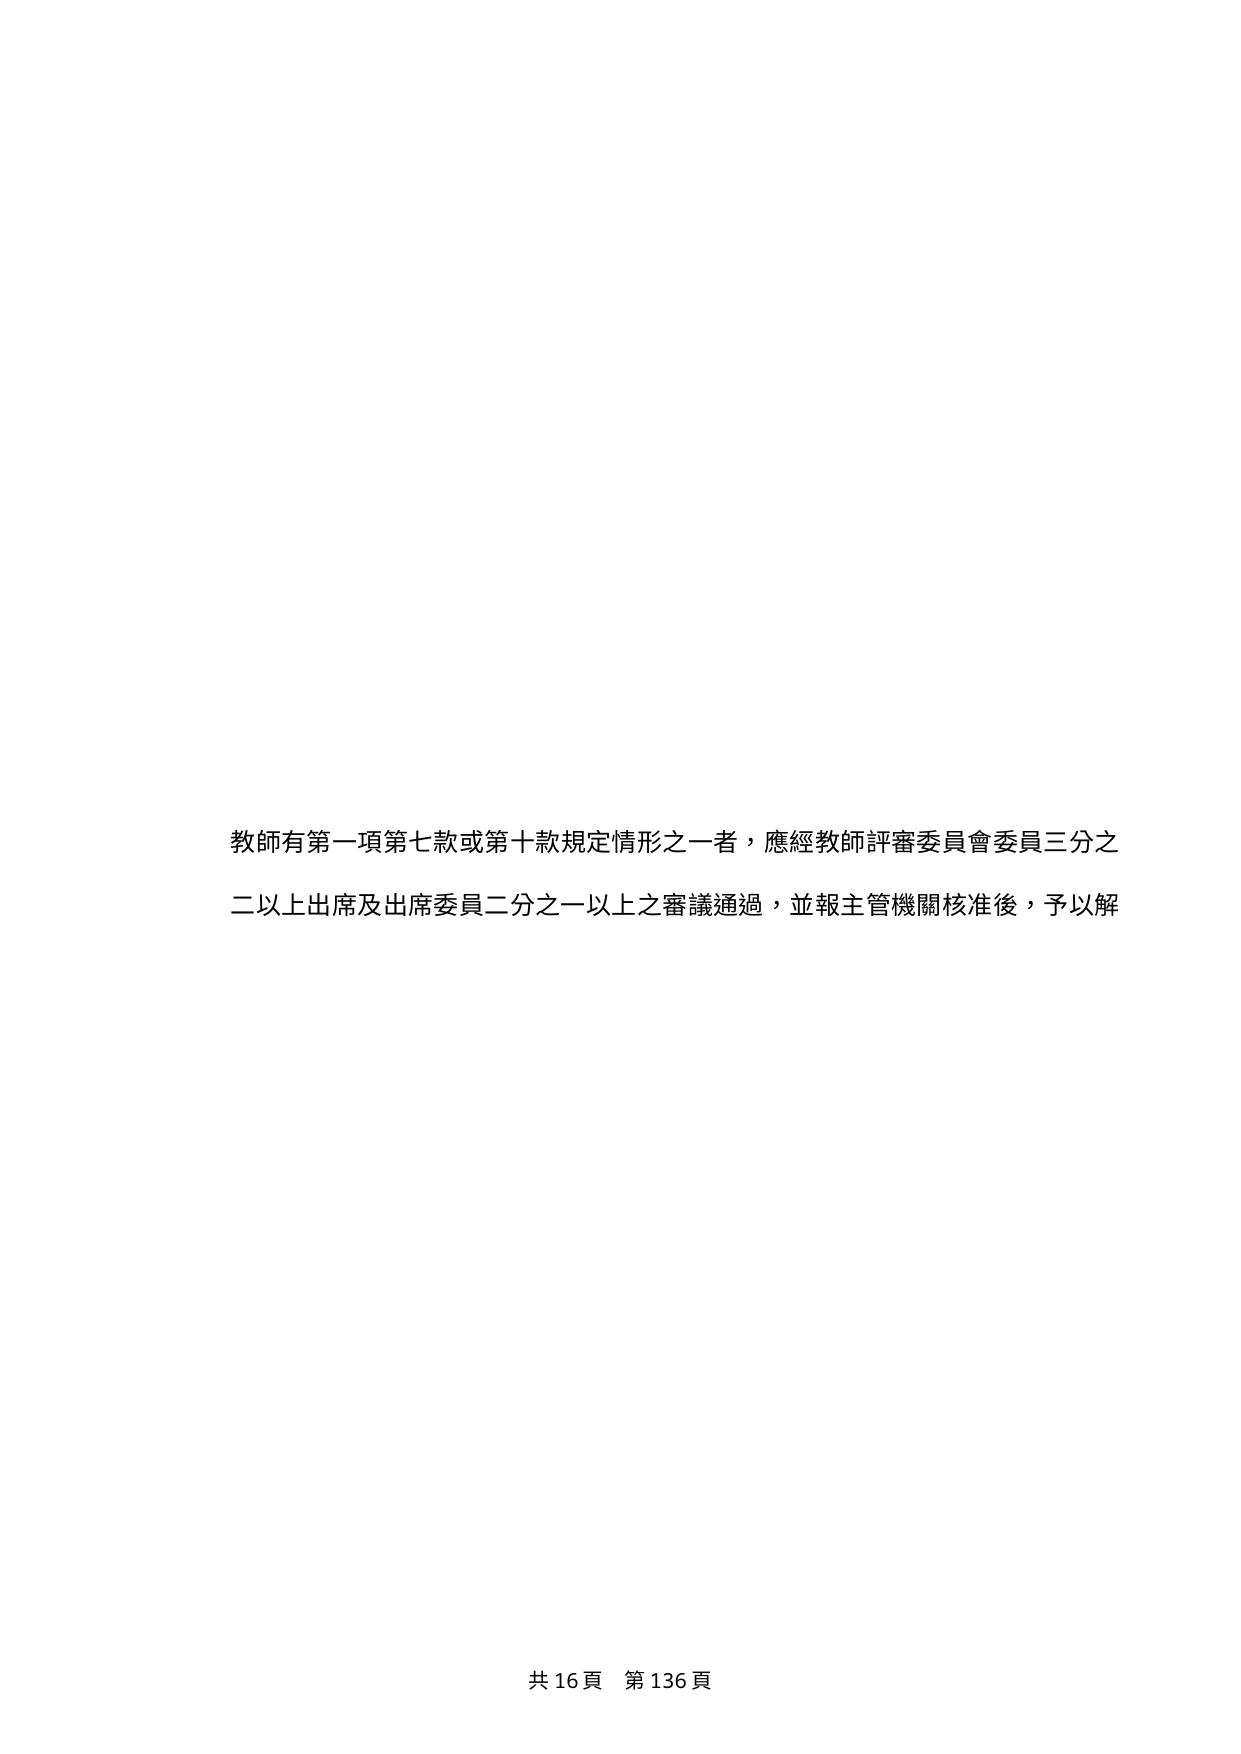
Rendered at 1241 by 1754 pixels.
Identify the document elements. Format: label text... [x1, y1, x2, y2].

text 教師有第一項第七款或第十款規定情形之一者，應經教師評審委員會委員三分之二以上出席及出席委員二分之一以上之審議通過，並報主管機關核准後，予以解 [230, 799, 1122, 924]
